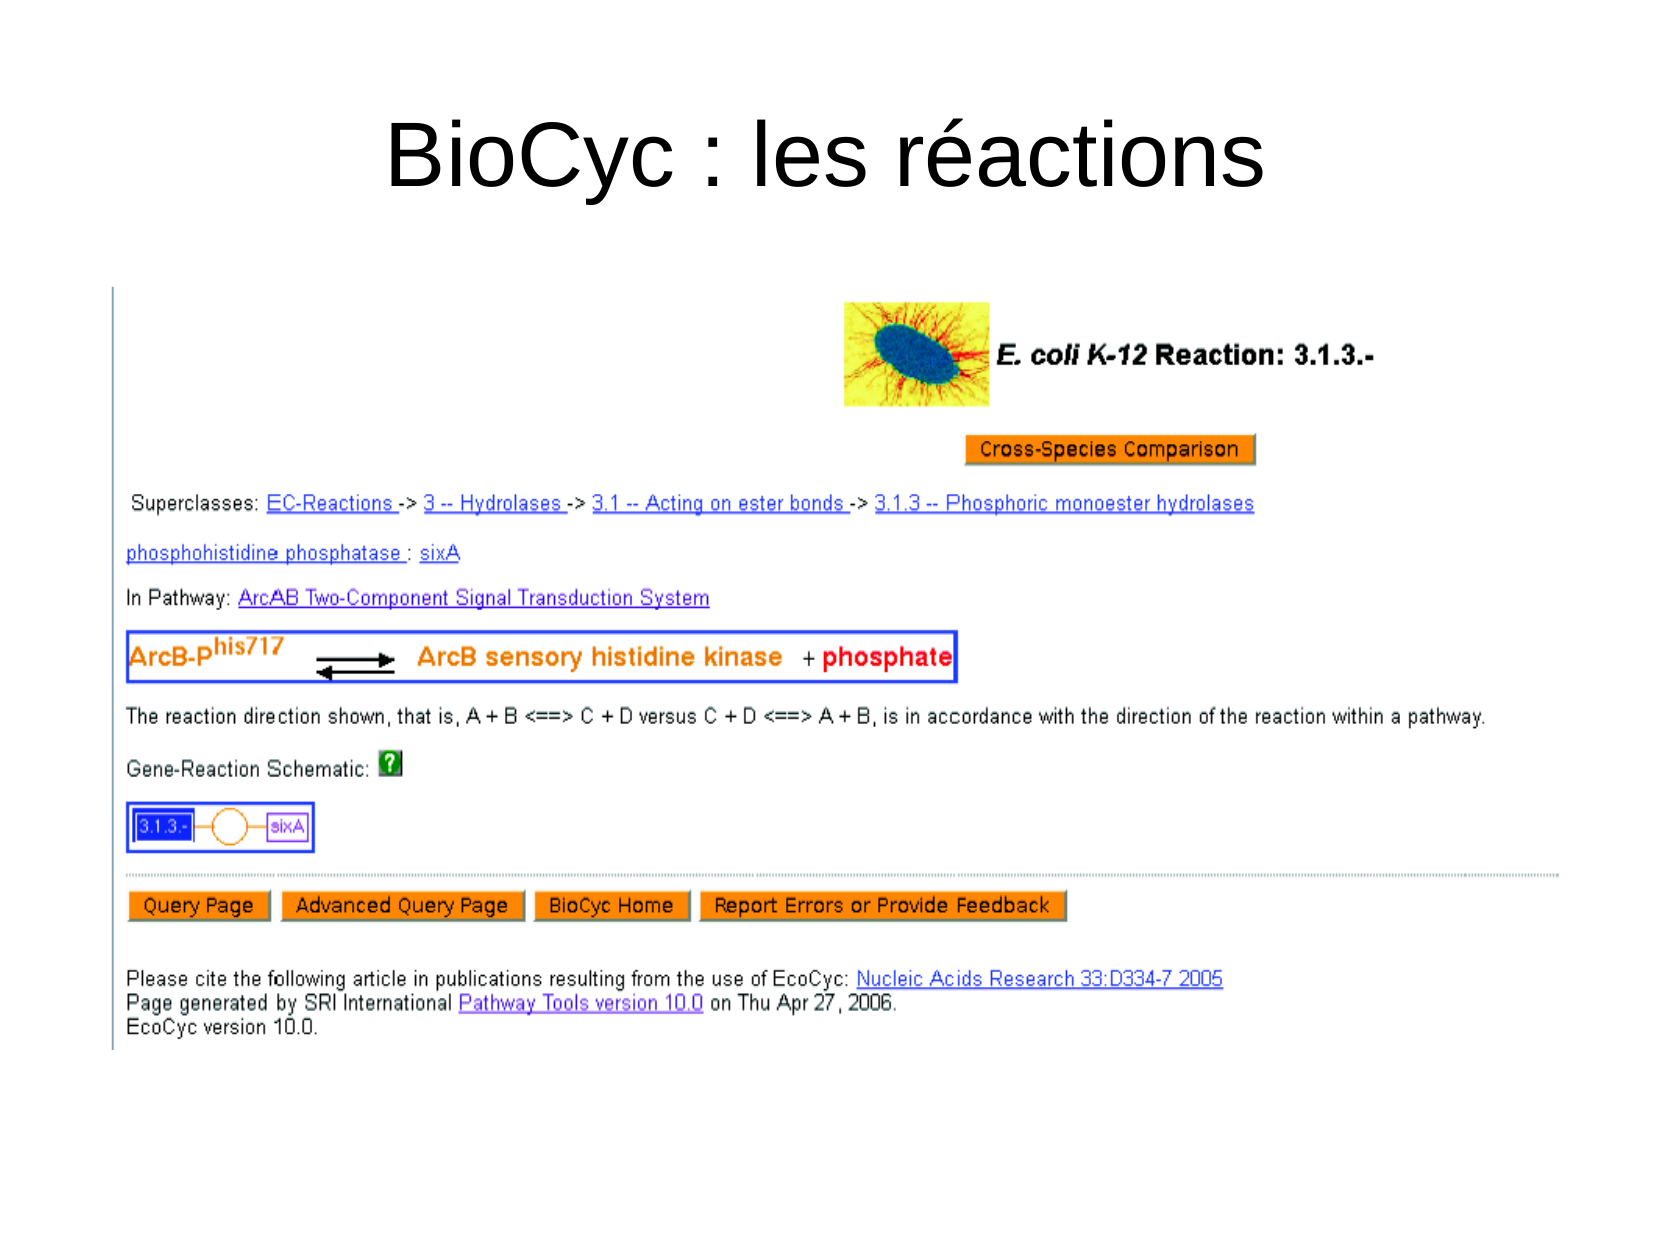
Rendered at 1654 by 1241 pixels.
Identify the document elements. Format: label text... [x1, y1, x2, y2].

title BioCyc : les réactions [82, 49, 1571, 257]
picture [67, 259, 1592, 1050]
